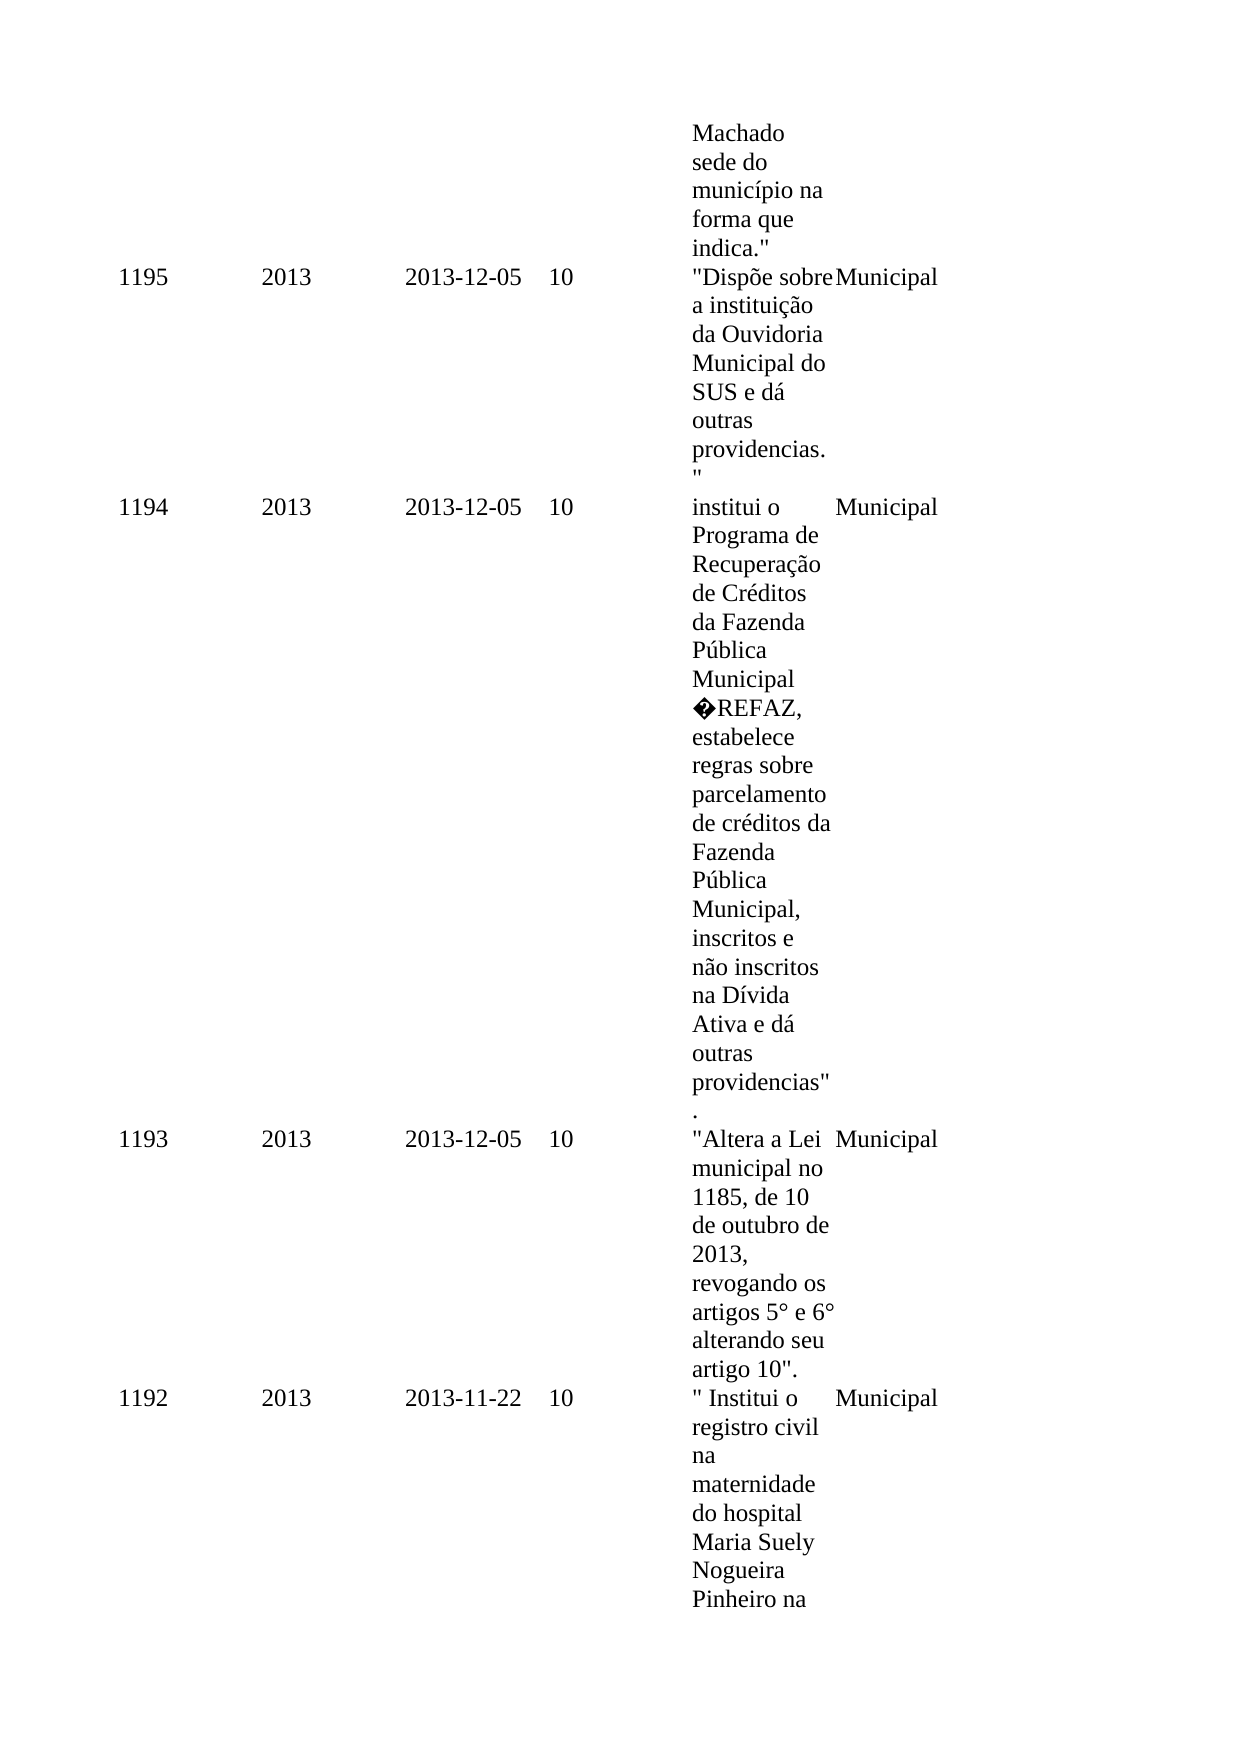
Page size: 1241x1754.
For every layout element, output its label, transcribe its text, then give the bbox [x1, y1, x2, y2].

table_cell [405, 118, 548, 262]
table_cell [979, 1383, 1122, 1613]
table_cell "Dispõe sobre a instituição da Ouvidoria Municipal do SUS e dá outras providencias." [692, 262, 835, 492]
table_cell [835, 118, 979, 262]
table_cell 2013-11-22 [405, 1383, 548, 1613]
table_cell institui o Programa de Recuperação de Créditos da Fazenda Pública Municipal �REFAZ, estabelece regras sobre parcelamento de créditos da Fazenda Pública Municipal, inscritos e não inscritos na Dívida Ativa e dá outras providencias". [692, 492, 835, 1124]
table_cell 1194 [118, 492, 261, 1124]
table_cell Municipal [835, 492, 979, 1124]
table_cell 1193 [118, 1124, 261, 1383]
table_cell 2013-12-05 [405, 1124, 548, 1383]
table_cell 1195 [118, 262, 261, 492]
table_cell [118, 118, 261, 262]
table_cell [979, 492, 1122, 1124]
table_cell Machado sede do município na forma que indica." [692, 118, 835, 262]
table_cell 1192 [118, 1383, 261, 1613]
table_cell Municipal [835, 1383, 979, 1613]
table_cell 10 [548, 492, 692, 1124]
table_cell 10 [548, 262, 692, 492]
table_cell 10 [548, 1124, 692, 1383]
table_cell 2013-12-05 [405, 492, 548, 1124]
table_cell 2013 [261, 262, 405, 492]
table_cell [261, 118, 405, 262]
table_cell 10 [548, 1383, 692, 1613]
table_cell 2013-12-05 [405, 262, 548, 492]
table_cell [548, 118, 692, 262]
table_cell [979, 262, 1122, 492]
table_cell 2013 [261, 1124, 405, 1383]
table_cell [979, 1124, 1122, 1383]
table_cell "Altera a Lei municipal no 1185, de 10 de outubro de 2013, revogando os artigos 5° e 6° alterando seu artigo 10". [692, 1124, 835, 1383]
table_cell [979, 118, 1122, 262]
table_cell 2013 [261, 1383, 405, 1613]
table_cell Municipal [835, 1124, 979, 1383]
table_cell 2013 [261, 492, 405, 1124]
table_cell " Institui o registro civil na maternidade do hospital Maria Suely Nogueira Pinheiro na [692, 1383, 835, 1613]
table_cell Municipal [835, 262, 979, 492]
